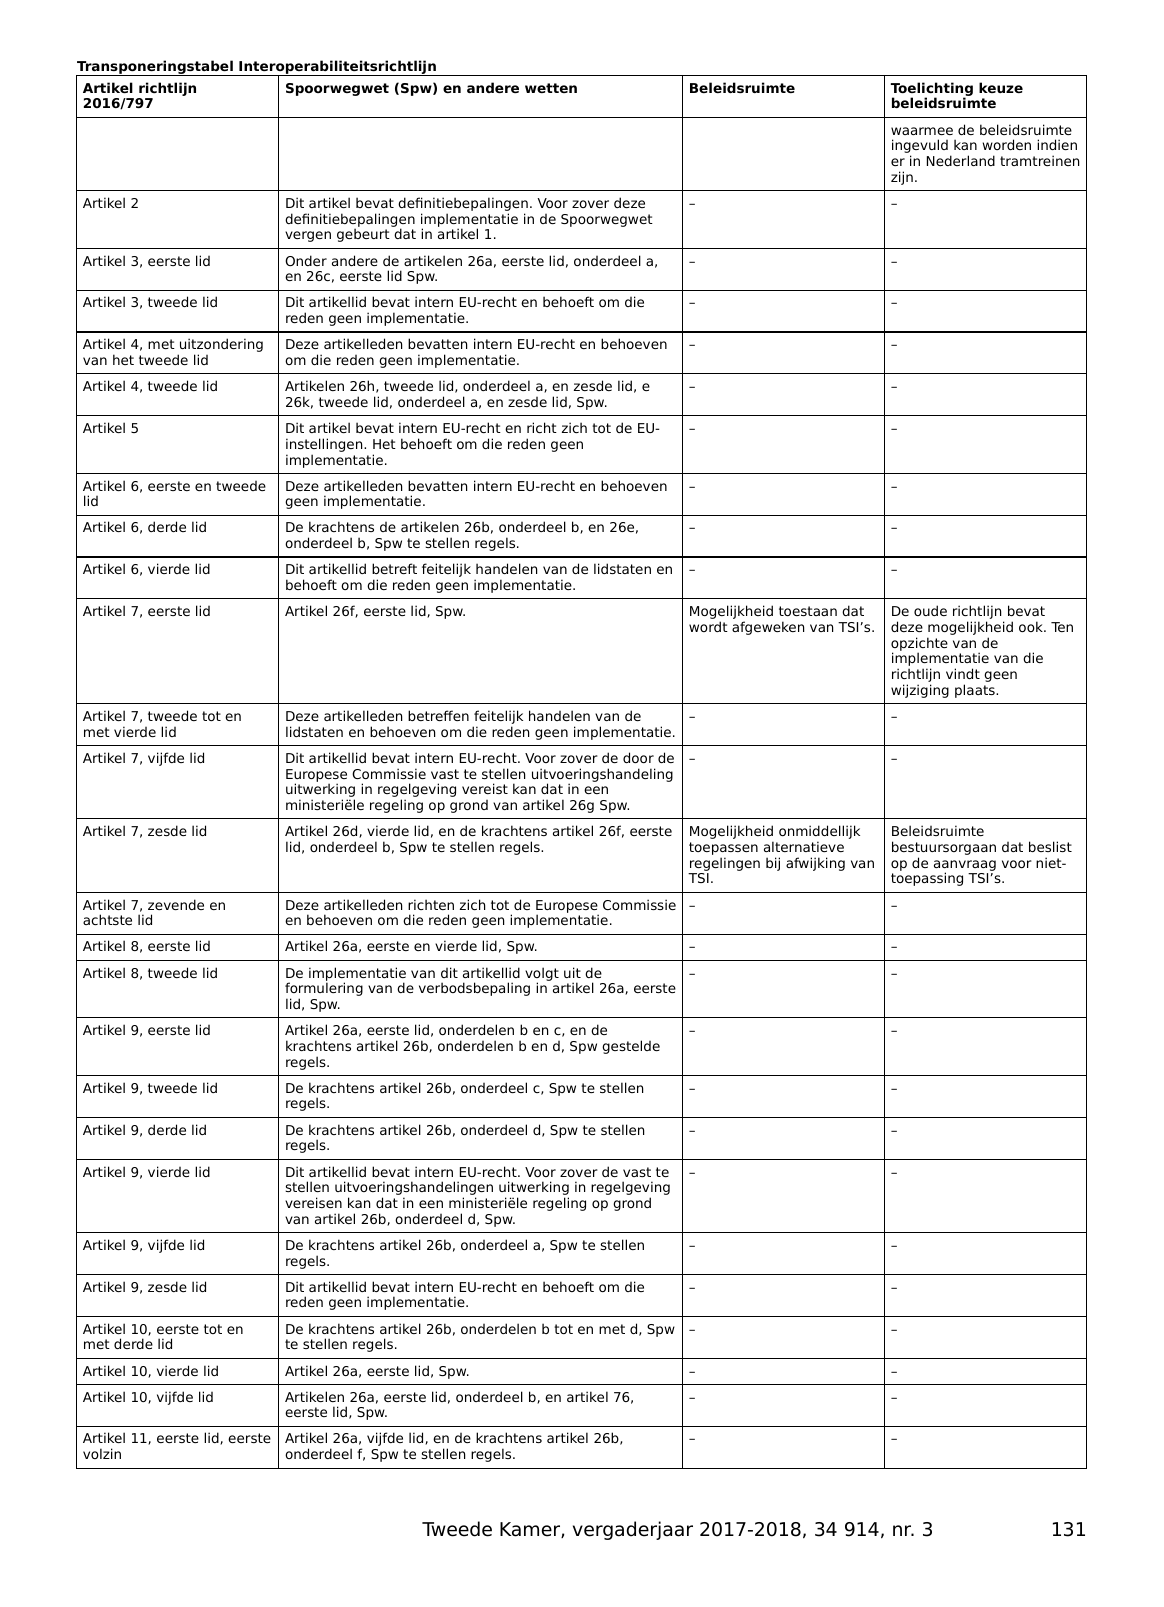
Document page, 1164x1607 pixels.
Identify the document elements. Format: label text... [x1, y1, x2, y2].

table_cell – [885, 1076, 1086, 1117]
table_cell – [885, 1385, 1086, 1426]
table_cell – [885, 704, 1086, 745]
table_cell Spoorwegwet (Spw) en andere wetten [279, 76, 682, 117]
table_cell Artikel 26d, vierde lid, en de krachtens artikel 26f, eerste lid, onderdeel b, Spw te stellen regels. [279, 819, 682, 892]
table_cell Artikel 4, met uitzondering van het tweede lid [77, 333, 278, 373]
table_cell Artikel 10, vierde lid [77, 1359, 278, 1384]
table_cell Beleidsruimte bestuursorgaan dat beslist op de aanvraag voor niet-toepassing TSI’s. [885, 819, 1086, 892]
table_cell De implementatie van dit artikellid volgt uit de formulering van de verbodsbepaling in artikel 26a, eerste lid, Spw. [279, 961, 682, 1017]
table_cell – [885, 516, 1086, 556]
table_cell – [885, 474, 1086, 514]
table_cell – [885, 1317, 1086, 1358]
table_cell De oude richtlijn bevat deze mogelijkheid ook. Ten opzichte van de implementatie van die richtlijn vindt geen wijziging plaats. [885, 599, 1086, 703]
table_cell – [885, 333, 1086, 373]
table_cell Deze artikelleden betreffen feitelijk handelen van de lidstaten en behoeven om die reden geen implementatie. [279, 704, 682, 745]
table_cell De krachtens artikel 26b, onderdeel c, Spw te stellen regels. [279, 1076, 682, 1117]
table_cell – [683, 1317, 884, 1358]
table_cell Artikel 11, eerste lid, eerste volzin [77, 1427, 278, 1467]
table_cell Artikel richtlijn 2016/797 [77, 76, 278, 117]
table_cell Artikel 7, zesde lid [77, 819, 278, 892]
table_cell – [683, 249, 884, 289]
table_cell Artikel 9, vierde lid [77, 1160, 278, 1232]
table_cell – [683, 1076, 884, 1117]
table_cell – [885, 558, 1086, 598]
table_cell – [885, 1160, 1086, 1232]
table_cell Artikel 5 [77, 416, 278, 473]
table_cell – [885, 249, 1086, 289]
table_cell Artikel 8, eerste lid [77, 935, 278, 960]
table_cell – [885, 746, 1086, 818]
table_cell Artikel 6, vierde lid [77, 558, 278, 598]
table_cell Dit artikellid bevat intern EU-recht en behoeft om die reden geen implementatie. [279, 1275, 682, 1316]
table_cell – [885, 1018, 1086, 1075]
table_cell – [683, 704, 884, 745]
table_cell – [885, 1427, 1086, 1467]
table_cell – [885, 1275, 1086, 1316]
table_cell – [683, 333, 884, 373]
table_cell Dit artikellid bevat intern EU-recht en behoeft om die reden geen implementatie. [279, 291, 682, 331]
table_cell Artikel 3, eerste lid [77, 249, 278, 289]
table_cell – [885, 893, 1086, 933]
table_cell – [683, 1359, 884, 1384]
table_cell – [683, 474, 884, 514]
table_cell – [683, 1018, 884, 1075]
table_cell – [683, 935, 884, 960]
table_cell Artikel 9, tweede lid [77, 1076, 278, 1117]
table_cell – [683, 374, 884, 415]
table_cell – [885, 935, 1086, 960]
table_cell Dit artikellid betreft feitelijk handelen van de lidstaten en behoeft om die reden geen implementatie. [279, 558, 682, 598]
table_cell – [683, 1275, 884, 1316]
table_cell Artikel 4, tweede lid [77, 374, 278, 415]
table_cell – [683, 961, 884, 1017]
table_cell Artikel 9, zesde lid [77, 1275, 278, 1316]
table_cell Dit artikel bevat intern EU-recht en richt zich tot de EU-instellingen. Het behoeft om die reden geen implementatie. [279, 416, 682, 473]
table_cell – [683, 191, 884, 248]
table_cell Artikel 3, tweede lid [77, 291, 278, 331]
table_cell Artikel 26a, eerste lid, onderdelen b en c, en de krachtens artikel 26b, onderdelen b en d, Spw gestelde regels. [279, 1018, 682, 1075]
table_cell De krachtens artikel 26b, onderdeel d, Spw te stellen regels. [279, 1118, 682, 1159]
table_cell – [683, 291, 884, 331]
table_cell – [683, 1160, 884, 1232]
table_cell Artikelen 26a, eerste lid, onderdeel b, en artikel 76, eerste lid, Spw. [279, 1385, 682, 1426]
table_cell Artikel 6, derde lid [77, 516, 278, 556]
table_cell – [683, 1385, 884, 1426]
table_cell – [683, 746, 884, 818]
table_cell – [683, 558, 884, 598]
table_cell De krachtens artikel 26b, onderdelen b tot en met d, Spw te stellen regels. [279, 1317, 682, 1358]
table_cell Deze artikelleden bevatten intern EU-recht en behoeven om die reden geen implementatie. [279, 333, 682, 373]
table_cell Onder andere de artikelen 26a, eerste lid, onderdeel a, en 26c, eerste lid Spw. [279, 249, 682, 289]
table_cell Artikel 9, derde lid [77, 1118, 278, 1159]
table_cell – [885, 1118, 1086, 1159]
table_cell – [885, 291, 1086, 331]
table_cell Deze artikelleden bevatten intern EU-recht en behoeven geen implementatie. [279, 474, 682, 514]
table_cell Artikel 26a, eerste lid, Spw. [279, 1359, 682, 1384]
table_cell Artikel 7, tweede tot en met vierde lid [77, 704, 278, 745]
table_header Transponeringstabel Interoperabiliteitsrichtlijn [77, 59, 1087, 75]
table_cell Deze artikelleden richten zich tot de Europese Commissie en behoeven om die reden geen implementatie. [279, 893, 682, 933]
table_cell Beleidsruimte [683, 76, 884, 117]
table_cell – [885, 374, 1086, 415]
table_cell Artikel 26a, eerste en vierde lid, Spw. [279, 935, 682, 960]
table_cell Artikel 2 [77, 191, 278, 248]
table_cell – [683, 516, 884, 556]
table_cell Dit artikel bevat definitiebepalingen. Voor zover deze definitiebepalingen implementatie in de Spoorwegwet vergen gebeurt dat in artikel 1. [279, 191, 682, 248]
table_cell – [683, 893, 884, 933]
table_cell [683, 118, 884, 190]
table_cell Dit artikellid bevat intern EU-recht. Voor zover de vast te stellen uitvoeringshandelingen uitwerking in regelgeving vereisen kan dat in een ministeriële regeling op grond van artikel 26b, onderdeel d, Spw. [279, 1160, 682, 1232]
table_cell De krachtens artikel 26b, onderdeel a, Spw te stellen regels. [279, 1233, 682, 1274]
table_cell Artikel 26a, vijfde lid, en de krachtens artikel 26b, onderdeel f, Spw te stellen regels. [279, 1427, 682, 1467]
table_cell Artikelen 26h, tweede lid, onderdeel a, en zesde lid, e 26k, tweede lid, onderdeel a, en zesde lid, Spw. [279, 374, 682, 415]
table_cell Artikel 26f, eerste lid, Spw. [279, 599, 682, 703]
table_cell – [885, 961, 1086, 1017]
table_cell – [885, 191, 1086, 248]
table_cell – [885, 1233, 1086, 1274]
table_cell Artikel 10, vijfde lid [77, 1385, 278, 1426]
table_cell – [683, 416, 884, 473]
table_cell Artikel 6, eerste en tweede lid [77, 474, 278, 514]
table_cell Dit artikellid bevat intern EU-recht. Voor zover de door de Europese Commissie vast te stellen uitvoeringshandeling uitwerking in regelgeving vereist kan dat in een ministeriële regeling op grond van artikel 26g Spw. [279, 746, 682, 818]
table_cell [279, 118, 682, 190]
table_cell – [885, 1359, 1086, 1384]
table_cell waarmee de beleidsruimte ingevuld kan worden indien er in Nederland tramtreinen zijn. [885, 118, 1086, 190]
table_cell – [683, 1427, 884, 1467]
table_cell [77, 118, 278, 190]
table_cell – [885, 416, 1086, 473]
table_cell – [683, 1233, 884, 1274]
table_cell Artikel 7, eerste lid [77, 599, 278, 703]
table_cell Mogelijkheid onmiddellijk toepassen alternatieve regelingen bij afwijking van TSI. [683, 819, 884, 892]
table_cell Artikel 9, eerste lid [77, 1018, 278, 1075]
table_cell De krachtens de artikelen 26b, onderdeel b, en 26e, onderdeel b, Spw te stellen regels. [279, 516, 682, 556]
table_cell Artikel 8, tweede lid [77, 961, 278, 1017]
table_cell Mogelijkheid toestaan dat wordt afgeweken van TSI’s. [683, 599, 884, 703]
table_cell Artikel 9, vijfde lid [77, 1233, 278, 1274]
table_cell Artikel 7, vijfde lid [77, 746, 278, 818]
table_cell Artikel 10, eerste tot en met derde lid [77, 1317, 278, 1358]
table_cell Toelichting keuze beleidsruimte [885, 76, 1086, 117]
table_cell – [683, 1118, 884, 1159]
table_cell Artikel 7, zevende en achtste lid [77, 893, 278, 933]
